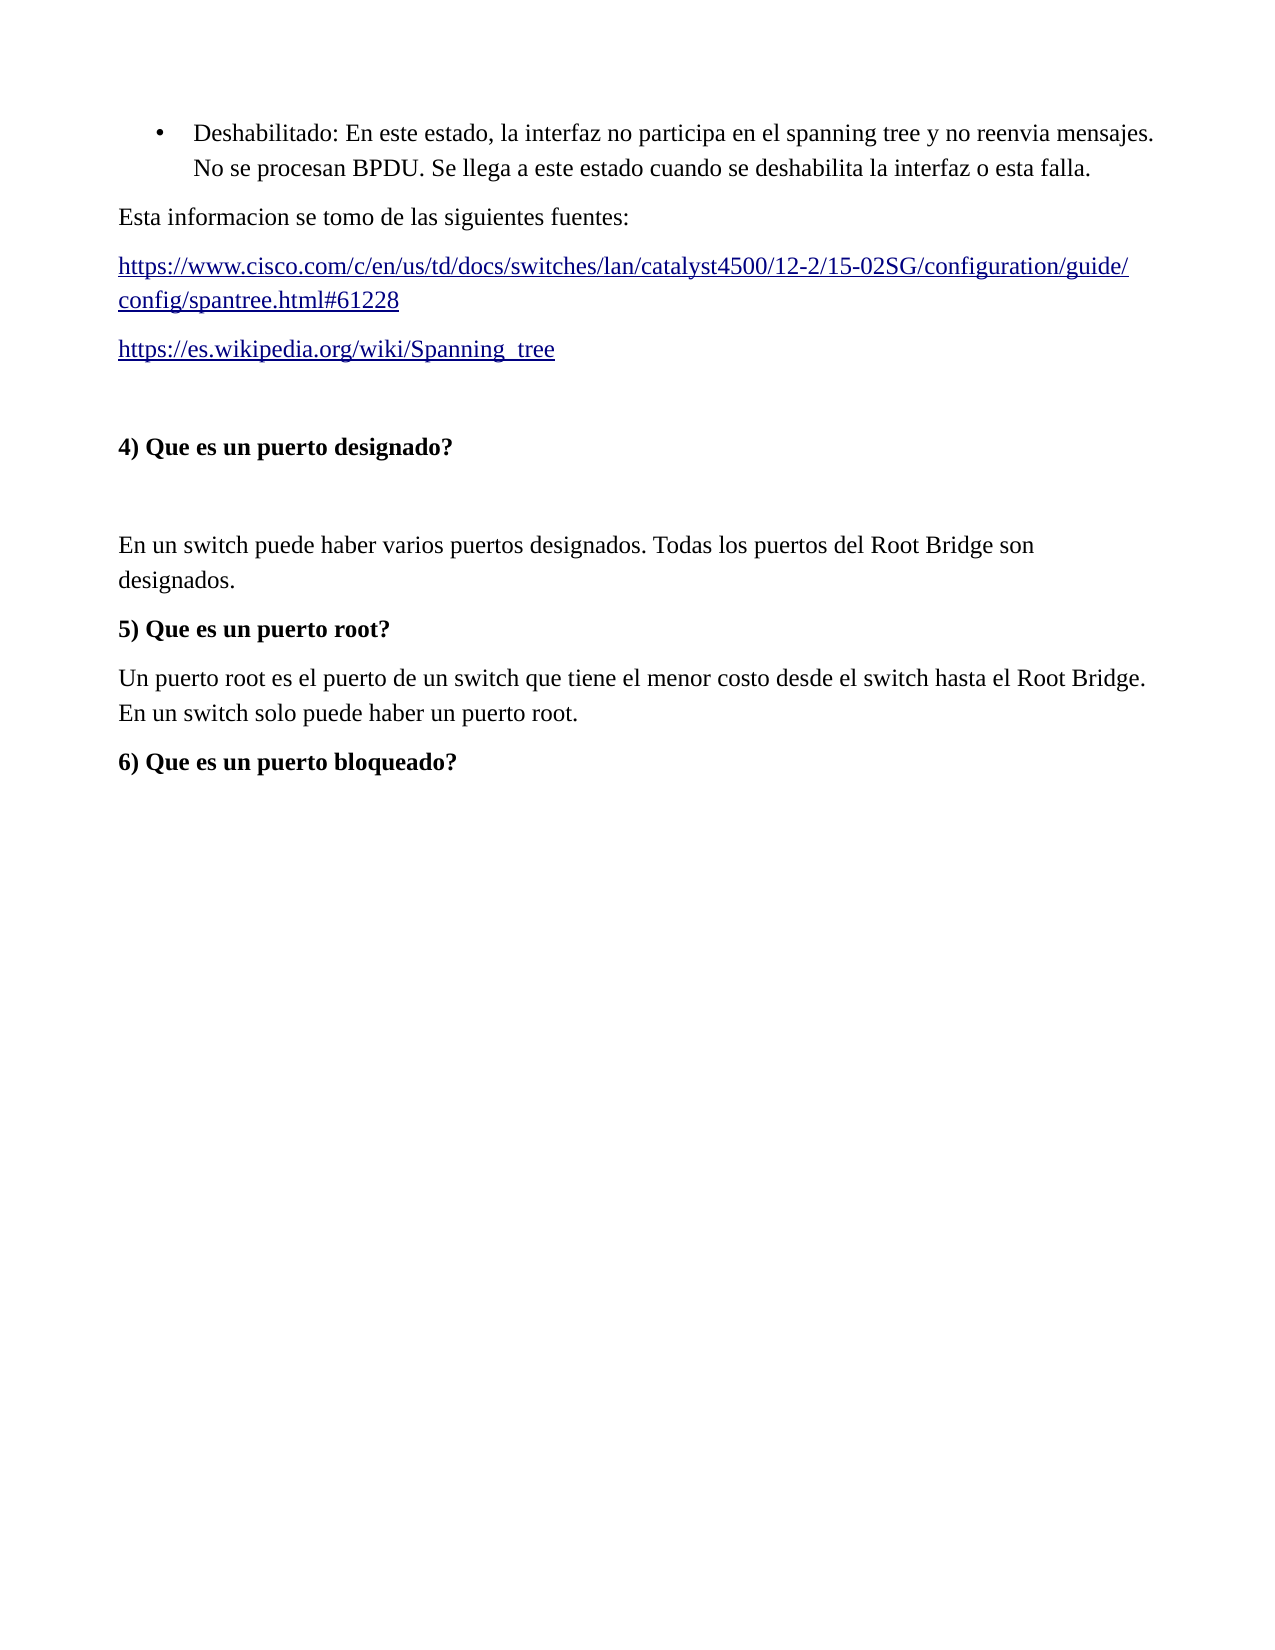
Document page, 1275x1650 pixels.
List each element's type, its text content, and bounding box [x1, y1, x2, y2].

text Un puerto root es el puerto de un switch que tiene el menor costo desde el switch hasta el Root Bridge. En un switch solo puede haber un puerto root. [118, 663, 1157, 726]
text 4) Que es un puerto designado? [118, 432, 1157, 461]
text Esta informacion se tomo de las siguientes fuentes: [118, 202, 1157, 230]
text 5) Que es un puerto root? [118, 614, 1157, 643]
text https://www.cisco.com/c/en/us/td/docs/switches/lan/catalyst4500/12-2/15-02SG/configuration/guide/config/spantree.html#61228 [118, 251, 1157, 314]
list Deshabilitado: En este estado, la interfaz no participa en el spanning tree y no reenvia mensajes. No se procesan BPDU. Se llega a este estado cuando se deshabilita la interfaz o esta falla. [156, 118, 1157, 181]
text https://es.wikipedia.org/wiki/Spanning_tree [118, 334, 1157, 363]
text En un switch puede haber varios puertos designados. Todas los puertos del Root Bridge son designados. [118, 531, 1157, 594]
text 6) Que es un puerto bloqueado? [118, 747, 1157, 775]
